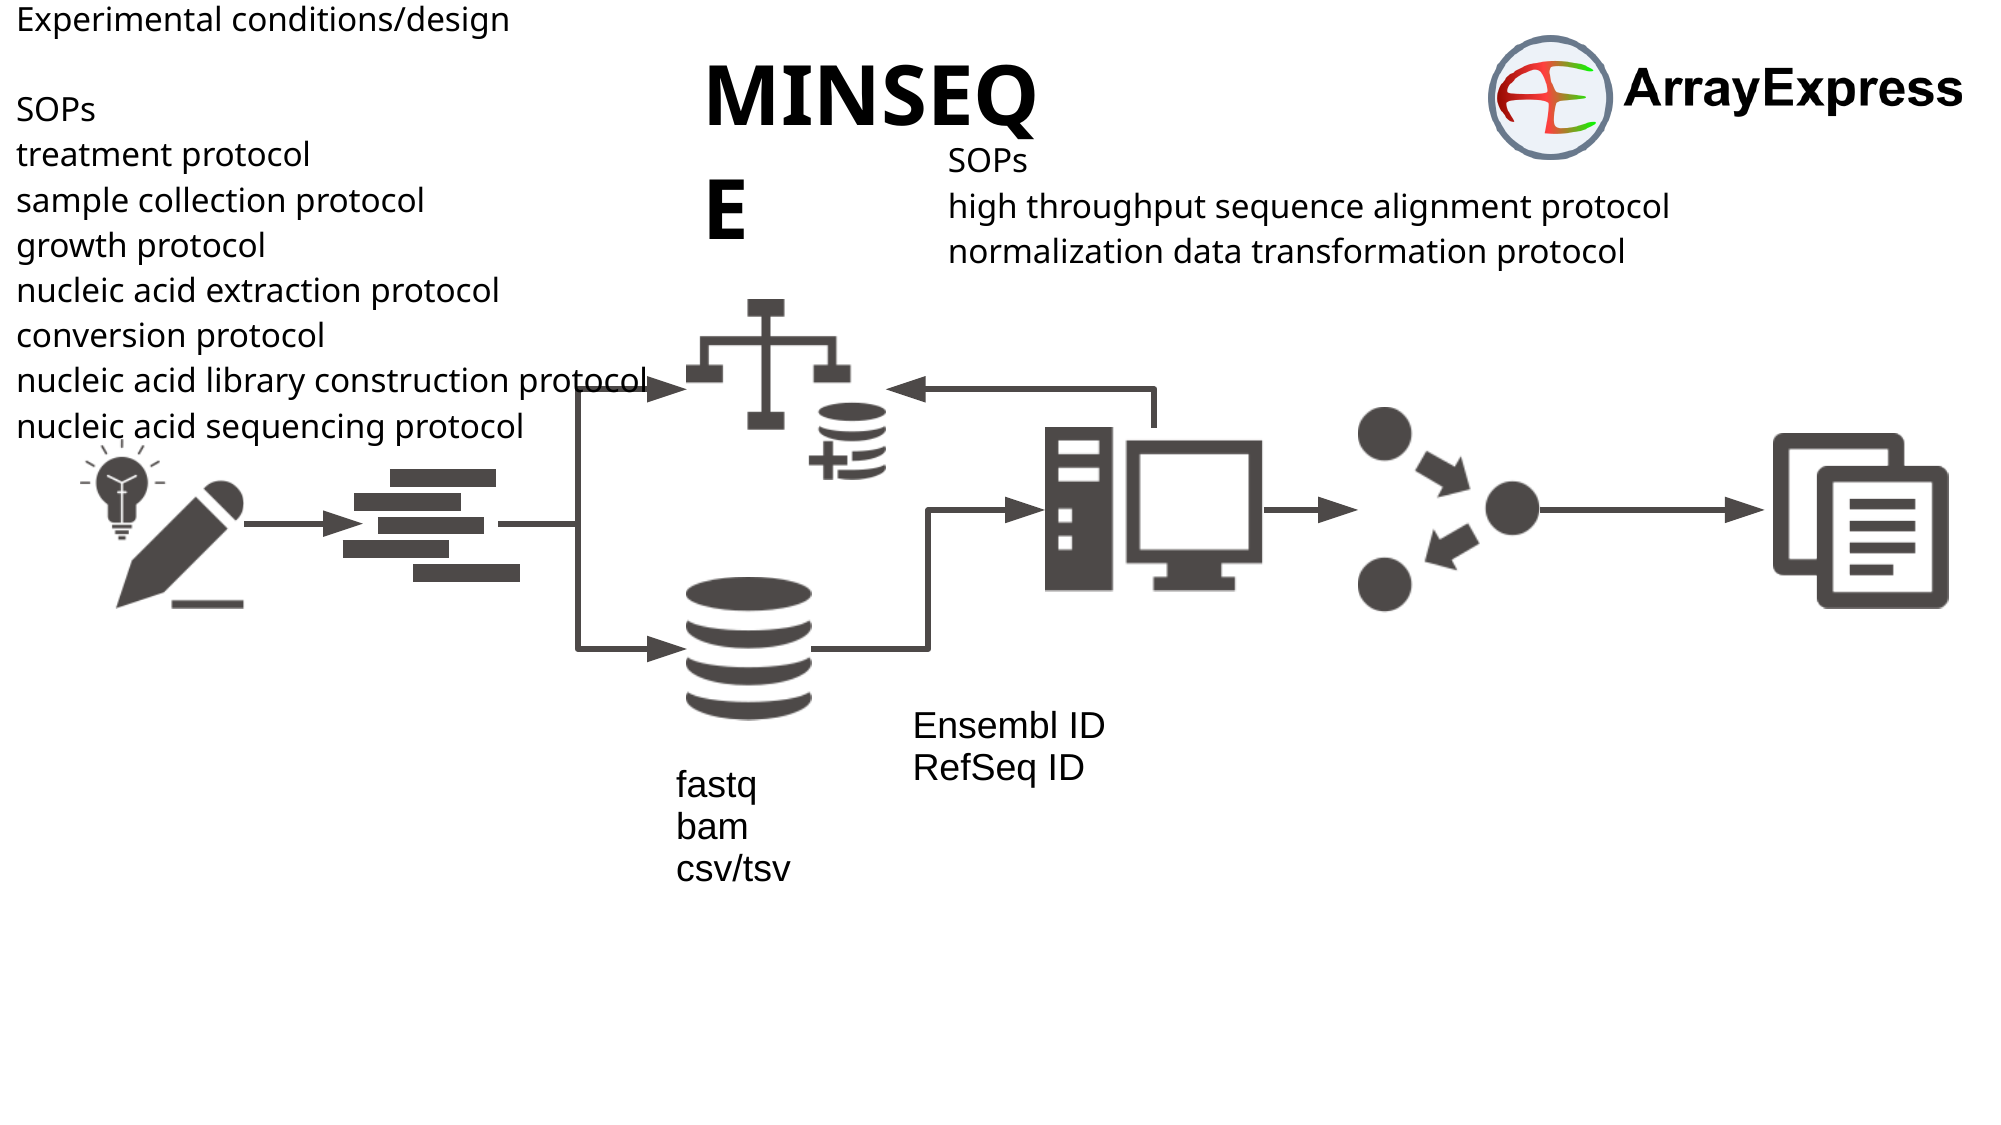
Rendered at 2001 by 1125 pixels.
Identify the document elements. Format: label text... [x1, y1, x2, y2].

text_box SOPs high throughput sequence alignment protocol normalization data transformation protocol [933, 129, 1634, 310]
picture [1773, 433, 1949, 609]
picture [1358, 407, 1541, 613]
picture [686, 299, 886, 480]
text_box Ensembl ID RefSeq ID [897, 696, 1121, 796]
text_box Experimental conditions/design SOPs treatment protocol sample collection protocol growth protocol nucleic acid extraction protocol conversion protocol nucleic acid library construction protocol nucleic acid sequencing protocol [1, 0, 631, 441]
text_box fastq bam csv/tsv [661, 755, 808, 897]
picture [1488, 35, 1962, 160]
picture [80, 441, 245, 609]
picture [686, 577, 812, 721]
text_box MINSEQE [688, 29, 1099, 211]
picture [1045, 427, 1264, 593]
